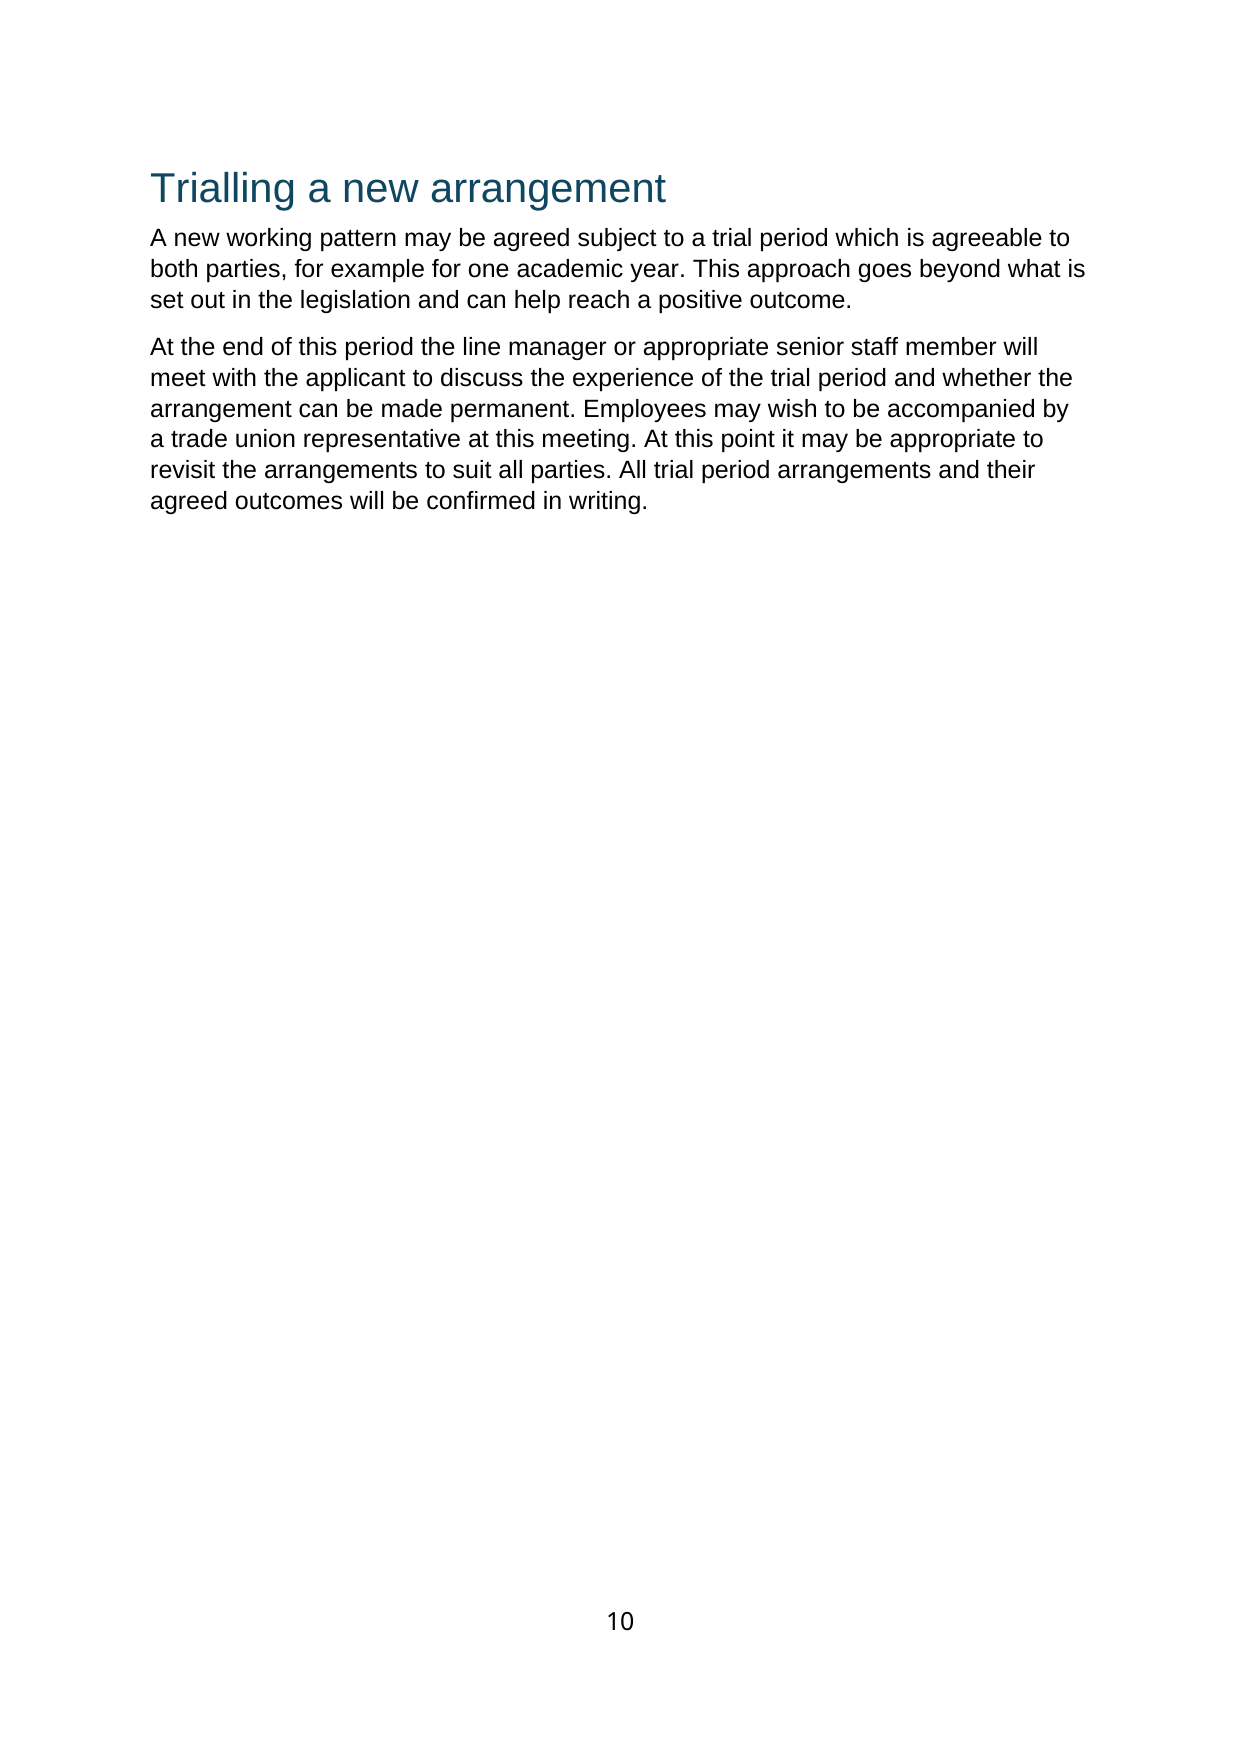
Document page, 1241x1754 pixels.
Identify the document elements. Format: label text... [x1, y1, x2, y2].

subtitle Trialling a new arrangement [150, 164, 1090, 212]
text A new working pattern may be agreed subject to a trial period which is agreeable to both parties, for example for one academic year. This approach goes beyond what is set out in the legislation and can help reach a positive outcome. [150, 223, 1090, 314]
text At the end of this period the line manager or appropriate senior staff member will meet with the applicant to discuss the experience of the trial period and whether the arrangement can be made permanent. Employees may wish to be accompanied by a trade union representative at this meeting. At this point it may be appropriate to revisit the arrangements to suit all parties. All trial period arrangements and their agreed outcomes will be confirmed in writing. [150, 332, 1090, 515]
